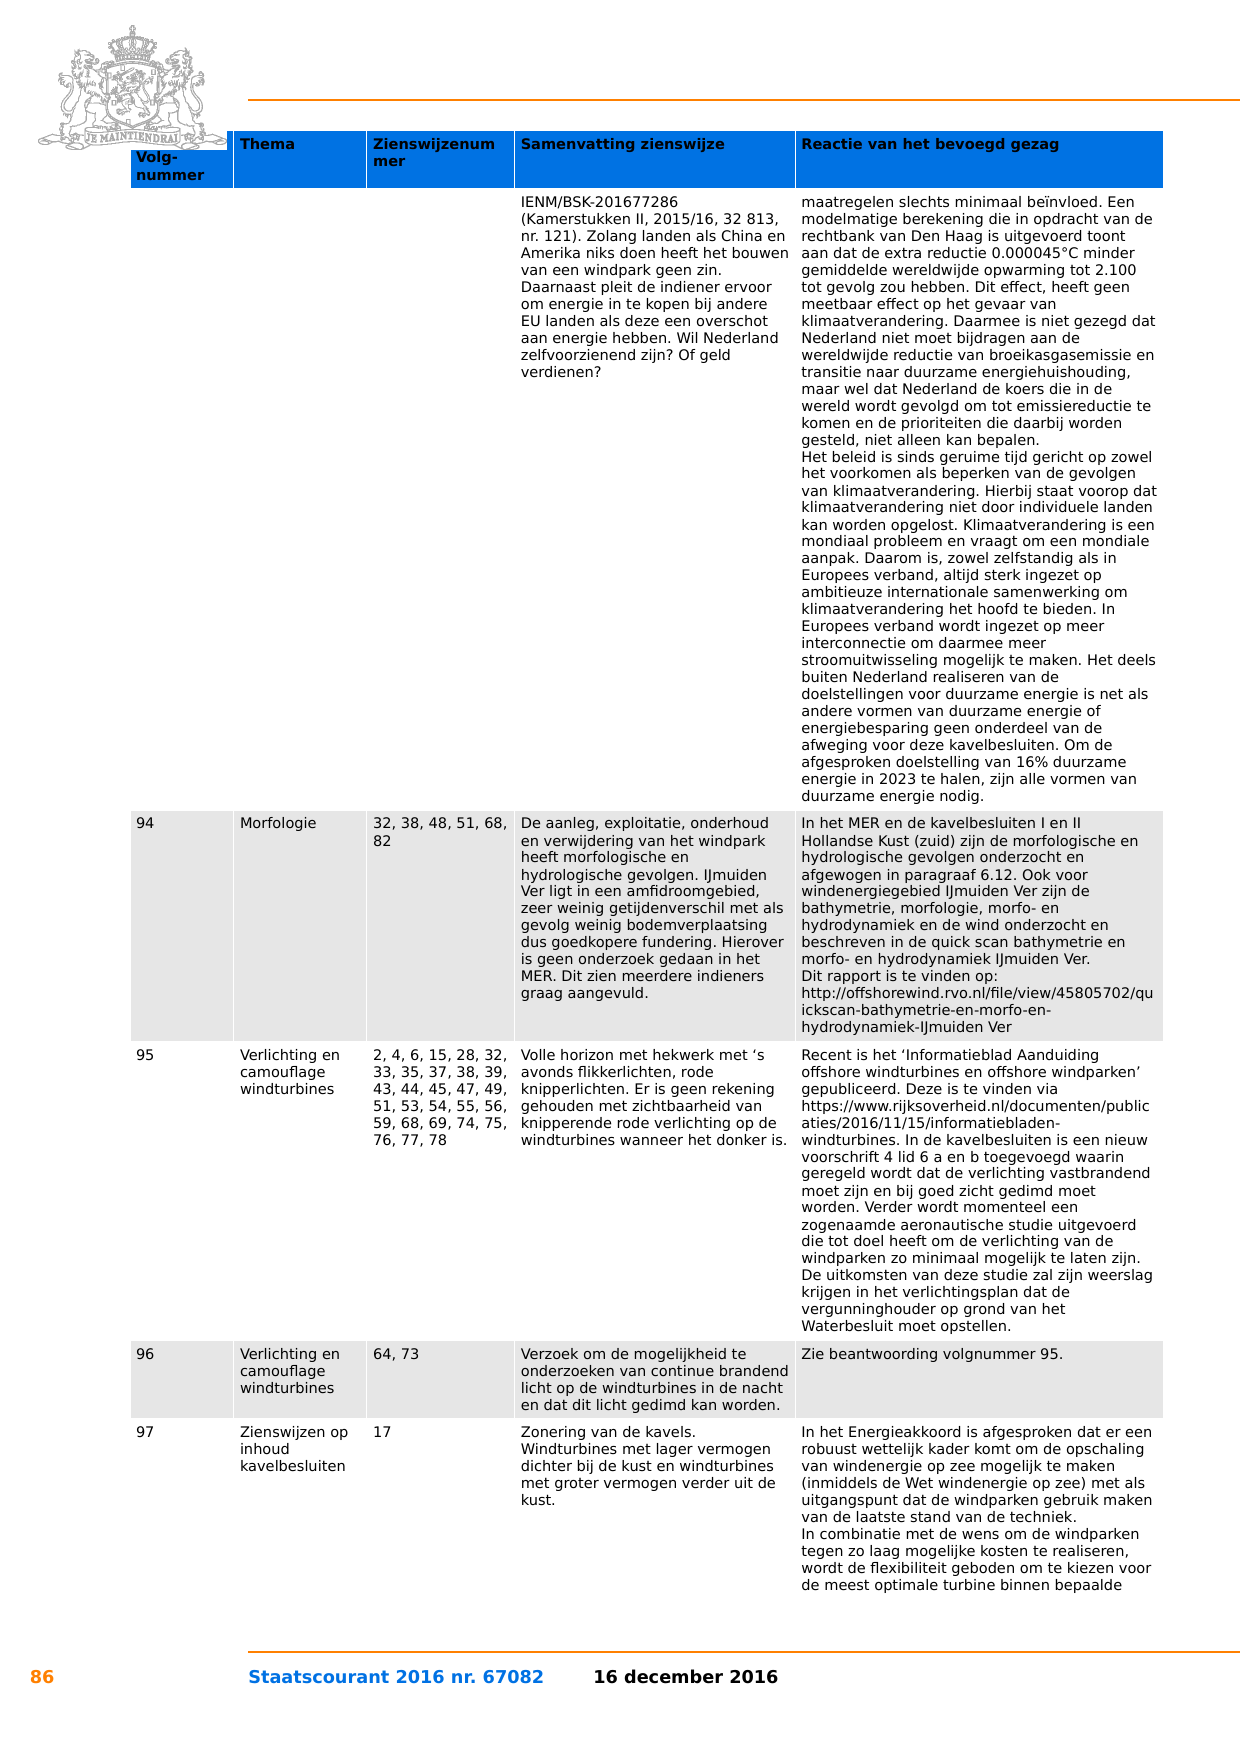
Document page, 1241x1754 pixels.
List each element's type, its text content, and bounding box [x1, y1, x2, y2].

table_header Volg-nummer [131, 131, 233, 188]
table_cell Zonering van de kavels. Windturbines met lager vermogen dichter bij de kust en windturbines met groter vermogen verder uit de kust. [515, 1419, 795, 1598]
table_cell 2, 4, 6, 15, 28, 32, 33, 35, 37, 38, 39, 43, 44, 45, 47, 49, 51, 53, 54, 55, 56, 59, 68, 69, 74, 75, 76, 77, 78 [367, 1042, 514, 1340]
table_cell 97 [131, 1419, 233, 1598]
table_cell 32, 38, 48, 51, 68, 82 [367, 811, 514, 1041]
table_header Zienswijzenummer [367, 131, 514, 188]
table_cell De aanleg, exploitatie, onderhoud en verwijdering van het windpark heeft morfologische en hydrologische gevolgen. IJmuiden Ver ligt in een amfidroomgebied, zeer weinig getijdenverschil met als gevolg weinig bodemverplaatsing dus goedkopere fundering. Hierover is geen onderzoek gedaan in het MER. Dit zien meerdere indieners graag aangevuld. [515, 811, 795, 1041]
table_cell Verzoek om de mogelijkheid te onderzoeken van continue brandend licht op de windturbines in de nacht en dat dit licht gedimd kan worden. [515, 1341, 795, 1418]
table_cell 17 [367, 1419, 514, 1598]
table_cell 94 [131, 811, 233, 1041]
table_cell Recent is het ‘Informatieblad Aanduiding offshore windturbines en offshore windparken’ gepubliceerd. Deze is te vinden via https://www.rijksoverheid.nl/documenten/publicaties/2016/11/15/informatiebladen-windturbines. In de kavelbesluiten is een nieuw voorschrift 4 lid 6 a en b toegevoegd waarin geregeld wordt dat de verlichting vastbrandend moet zijn en bij goed zicht gedimd moet worden. Verder wordt momenteel een zogenaamde aeronautische studie uitgevoerd die tot doel heeft om de verlichting van de windparken zo minimaal mogelijk te laten zijn. De uitkomsten van deze studie zal zijn weerslag krijgen in het verlichtingsplan dat de vergunninghouder op grond van het Waterbesluit moet opstellen. [796, 1042, 1163, 1340]
table_header Thema [234, 131, 366, 188]
table_cell Volle horizon met hekwerk met ‘s avonds flikkerlichten, rode knipperlichten. Er is geen rekening gehouden met zichtbaarheid van knipperende rode verlichting op de windturbines wanneer het donker is. [515, 1042, 795, 1340]
table_cell [234, 189, 366, 810]
table_header Reactie van het bevoegd gezag [796, 131, 1163, 188]
table_cell [367, 189, 514, 810]
table_cell In het MER en de kavelbesluiten I en II Hollandse Kust (zuid) zijn de morfologische en hydrologische gevolgen onderzocht en afgewogen in paragraaf 6.12. Ook voor windenergiegebied IJmuiden Ver zijn de bathymetrie, morfologie, morfo- en hydrodynamiek en de wind onderzocht en beschreven in de quick scan bathymetrie en morfo- en hydrodynamiek IJmuiden Ver. Dit rapport is te vinden op: http://offshorewind.rvo.nl/file/view/45805702/quickscan-bathymetrie-en-morfo-en-hydrodynamiek-IJmuiden Ver [796, 811, 1163, 1041]
table_cell [131, 189, 233, 810]
table_cell IENM/BSK-201677286 (Kamerstukken II, 2015/16, 32 813, nr. 121). Zolang landen als China en Amerika niks doen heeft het bouwen van een windpark geen zin. Daarnaast pleit de indiener ervoor om energie in te kopen bij andere EU landen als deze een overschot aan energie hebben. Wil Nederland zelfvoorzienend zijn? Of geld verdienen? [515, 189, 795, 810]
table_cell 64, 73 [367, 1341, 514, 1418]
table_cell Zie beantwoording volgnummer 95. [796, 1341, 1163, 1418]
table_cell Verlichting en camouflage windturbines [234, 1341, 366, 1418]
table_cell Verlichting en camouflage windturbines [234, 1042, 366, 1340]
table_cell Morfologie [234, 811, 366, 1041]
table_header Samenvatting zienswijze [515, 131, 795, 188]
table_cell In het Energieakkoord is afgesproken dat er een robuust wettelijk kader komt om de opschaling van windenergie op zee mogelijk te maken (inmiddels de Wet windenergie op zee) met als uitgangspunt dat de windparken gebruik maken van de laatste stand van de techniek. In combinatie met de wens om de windparken tegen zo laag mogelijke kosten te realiseren, wordt de flexibiliteit geboden om te kiezen voor de meest optimale turbine binnen bepaalde [796, 1419, 1163, 1598]
table_cell 95 [131, 1042, 233, 1340]
table_cell Zienswijzen op inhoud kavelbesluiten [234, 1419, 366, 1598]
table_cell maatregelen slechts minimaal beïnvloed. Een modelmatige berekening die in opdracht van de rechtbank van Den Haag is uitgevoerd toont aan dat de extra reductie 0.000045°C minder gemiddelde wereldwijde opwarming tot 2.100 tot gevolg zou hebben. Dit effect, heeft geen meetbaar effect op het gevaar van klimaatverandering. Daarmee is niet gezegd dat Nederland niet moet bijdragen aan de wereldwijde reductie van broeikasgasemissie en transitie naar duurzame energiehuishouding, maar wel dat Nederland de koers die in de wereld wordt gevolgd om tot emissiereductie te komen en de prioriteiten die daarbij worden gesteld, niet alleen kan bepalen. Het beleid is sinds geruime tijd gericht op zowel het voorkomen als beperken van de gevolgen van klimaatverandering. Hierbij staat voorop dat klimaatverandering niet door individuele landen kan worden opgelost. Klimaatverandering is een mondiaal probleem en vraagt om een mondiale aanpak. Daarom is, zowel zelfstandig als in Europees verband, altijd sterk ingezet op ambitieuze internationale samenwerking om klimaatverandering het hoofd te bieden. In Europees verband wordt ingezet op meer interconnectie om daarmee meer stroomuitwisseling mogelijk te maken. Het deels buiten Nederland realiseren van de doelstellingen voor duurzame energie is net als andere vormen van duurzame energie of energiebesparing geen onderdeel van de afweging voor deze kavelbesluiten. Om de afgesproken doelstelling van 16% duurzame energie in 2023 te halen, zijn alle vormen van duurzame energie nodig. [796, 189, 1163, 810]
table_cell 96 [131, 1341, 233, 1418]
picture [38, 25, 227, 150]
